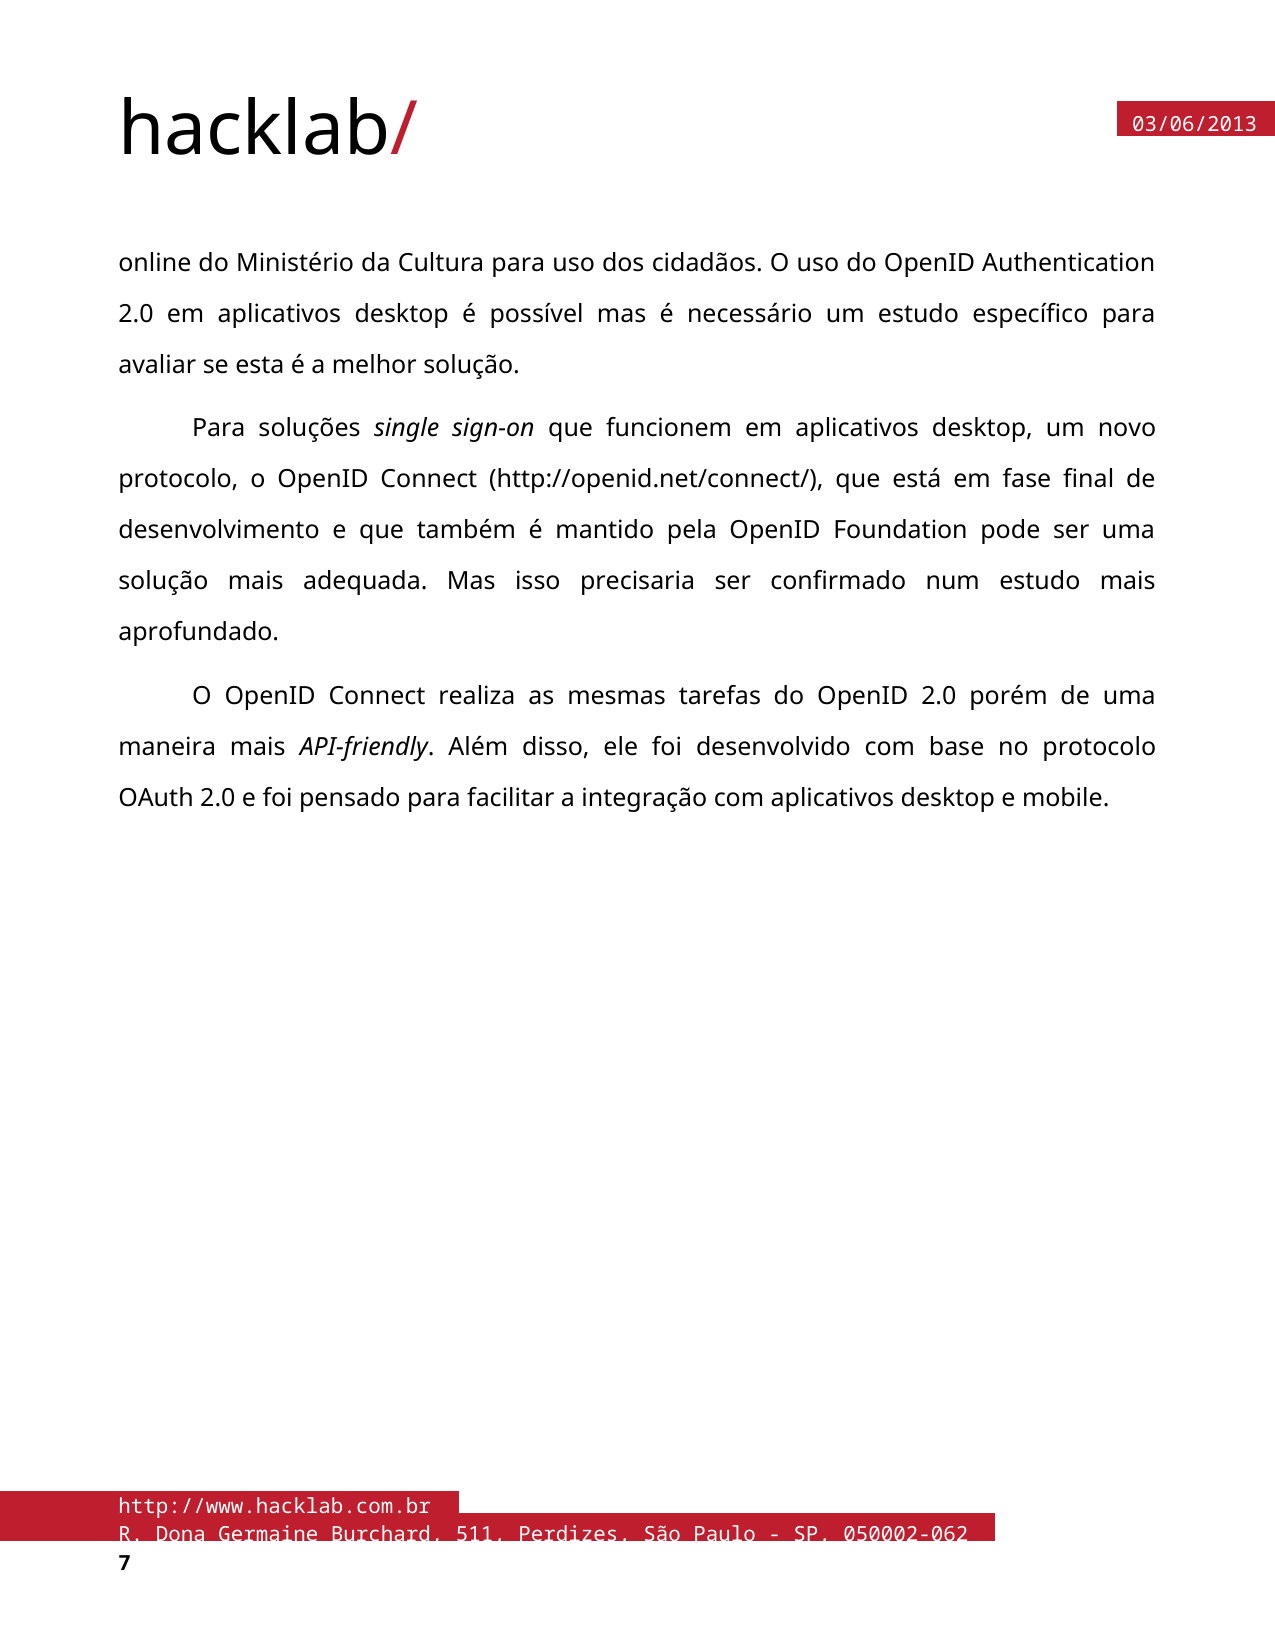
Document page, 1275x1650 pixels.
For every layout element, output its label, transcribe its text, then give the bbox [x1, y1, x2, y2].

text online do Ministério da Cultura para uso dos cidadãos. O uso do OpenID Authentication 2.0 em aplicativos desktop é possível mas é necessário um estudo específico para avaliar se esta é a melhor solução. [118, 244, 1157, 380]
text O OpenID Connect realiza as mesmas tarefas do OpenID 2.0 porém de uma maneira mais API-friendly. Além disso, ele foi desenvolvido com base no protocolo OAuth 2.0 e foi pensado para facilitar a integração com aplicativos desktop e mobile. [118, 677, 1157, 814]
text Para soluções single sign-on que funcionem em aplicativos desktop, um novo protocolo, o OpenID Connect (http://openid.net/connect/), que está em fase final de desenvolvimento e que também é mantido pela OpenID Foundation pode ser uma solução mais adequada. Mas isso precisaria ser confirmado num estudo mais aprofundado. [118, 410, 1157, 648]
